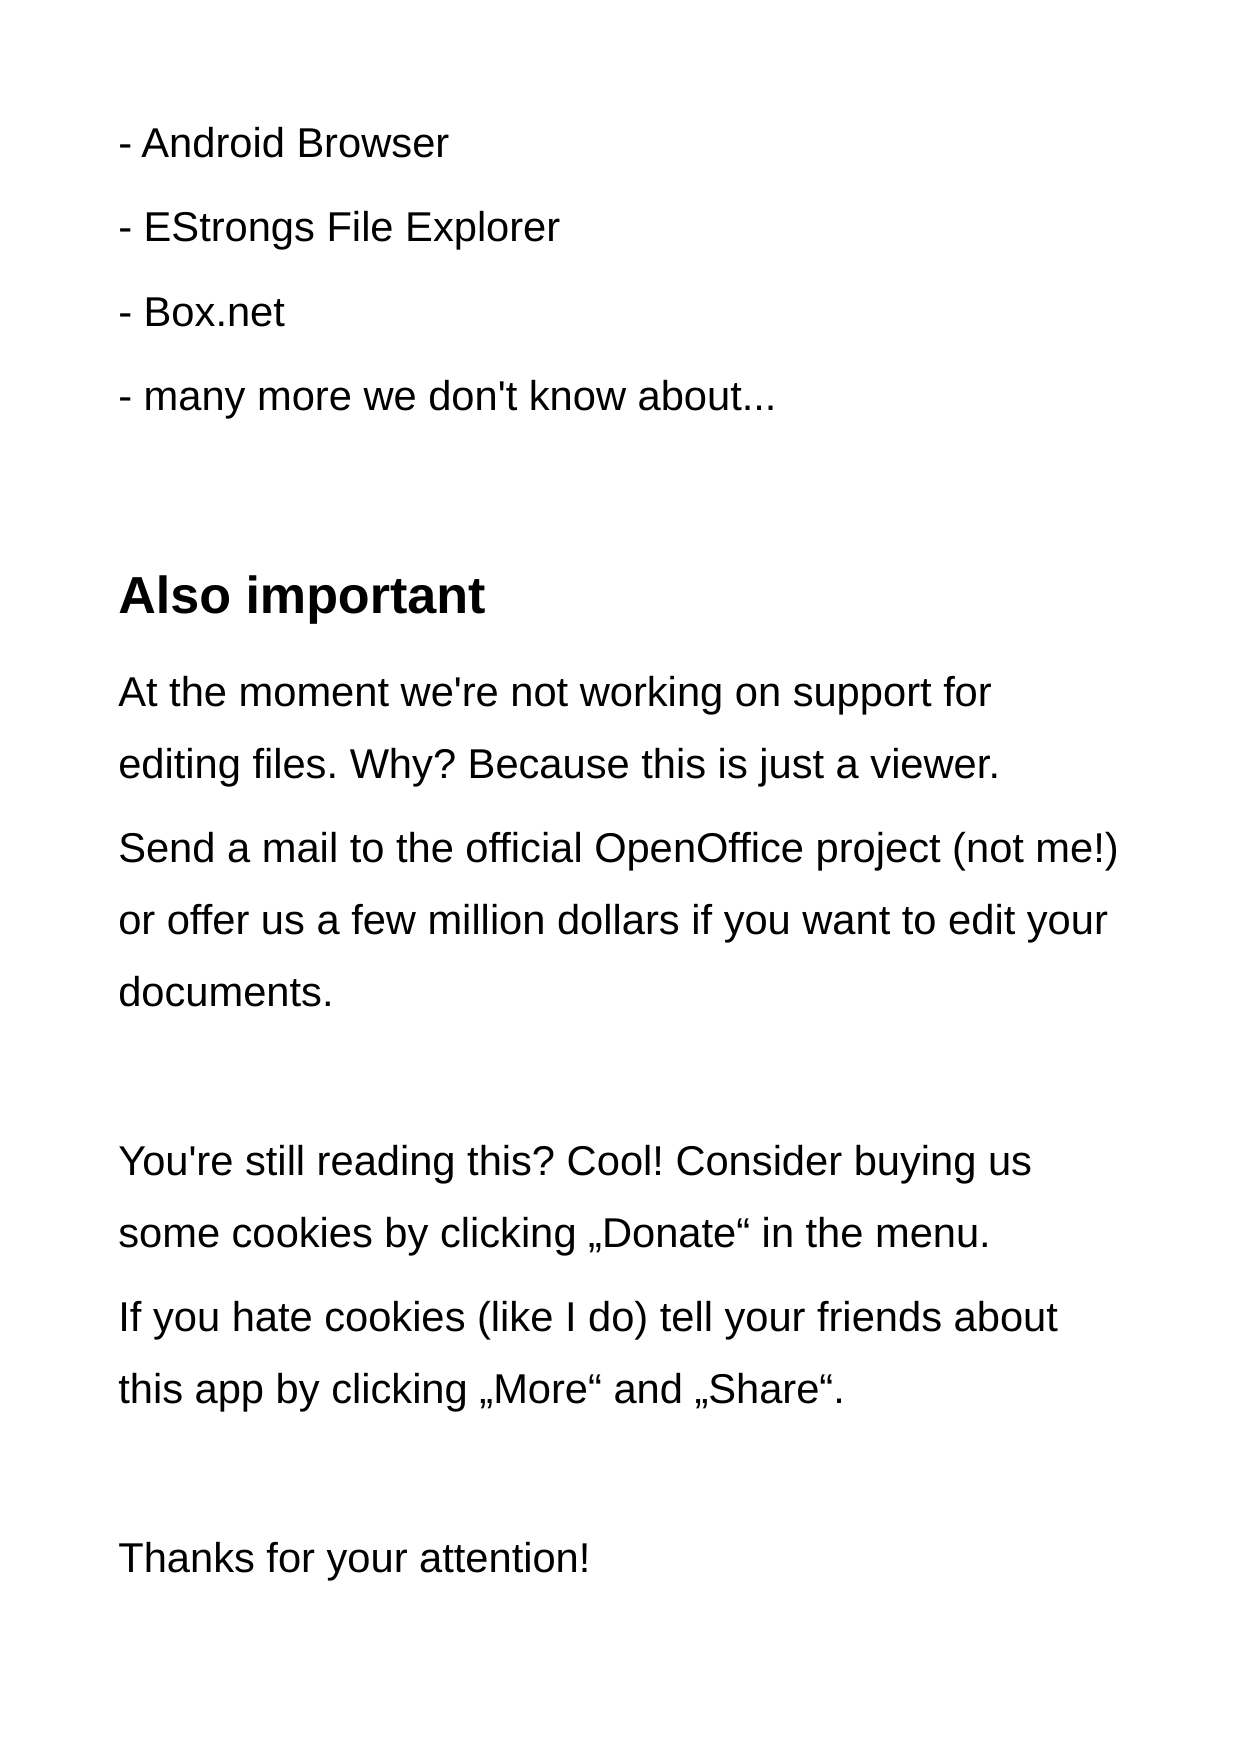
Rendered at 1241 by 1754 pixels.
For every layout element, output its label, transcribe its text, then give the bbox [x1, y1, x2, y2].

subtitle Also important [118, 565, 1122, 625]
text - many more we don't know about... [118, 371, 1122, 419]
text - Box.net [118, 287, 1122, 335]
text You're still reading this? Cool! Consider buying us some cookies by clicking „Donate“ in the menu. [118, 1136, 1122, 1256]
text If you hate cookies (like I do) tell your friends about this app by clicking „More“ and „Share“. [118, 1292, 1122, 1412]
text At the moment we're not working on support for editing files. Why? Because this is just a viewer. [118, 667, 1122, 787]
text Send a mail to the official OpenOffice project (not me!) or offer us a few million dollars if you want to edit your documents. [118, 823, 1122, 1015]
text - EStrongs File Explorer [118, 202, 1122, 250]
text Thanks for your attention! [118, 1533, 1122, 1581]
text - Android Browser [118, 118, 1122, 166]
